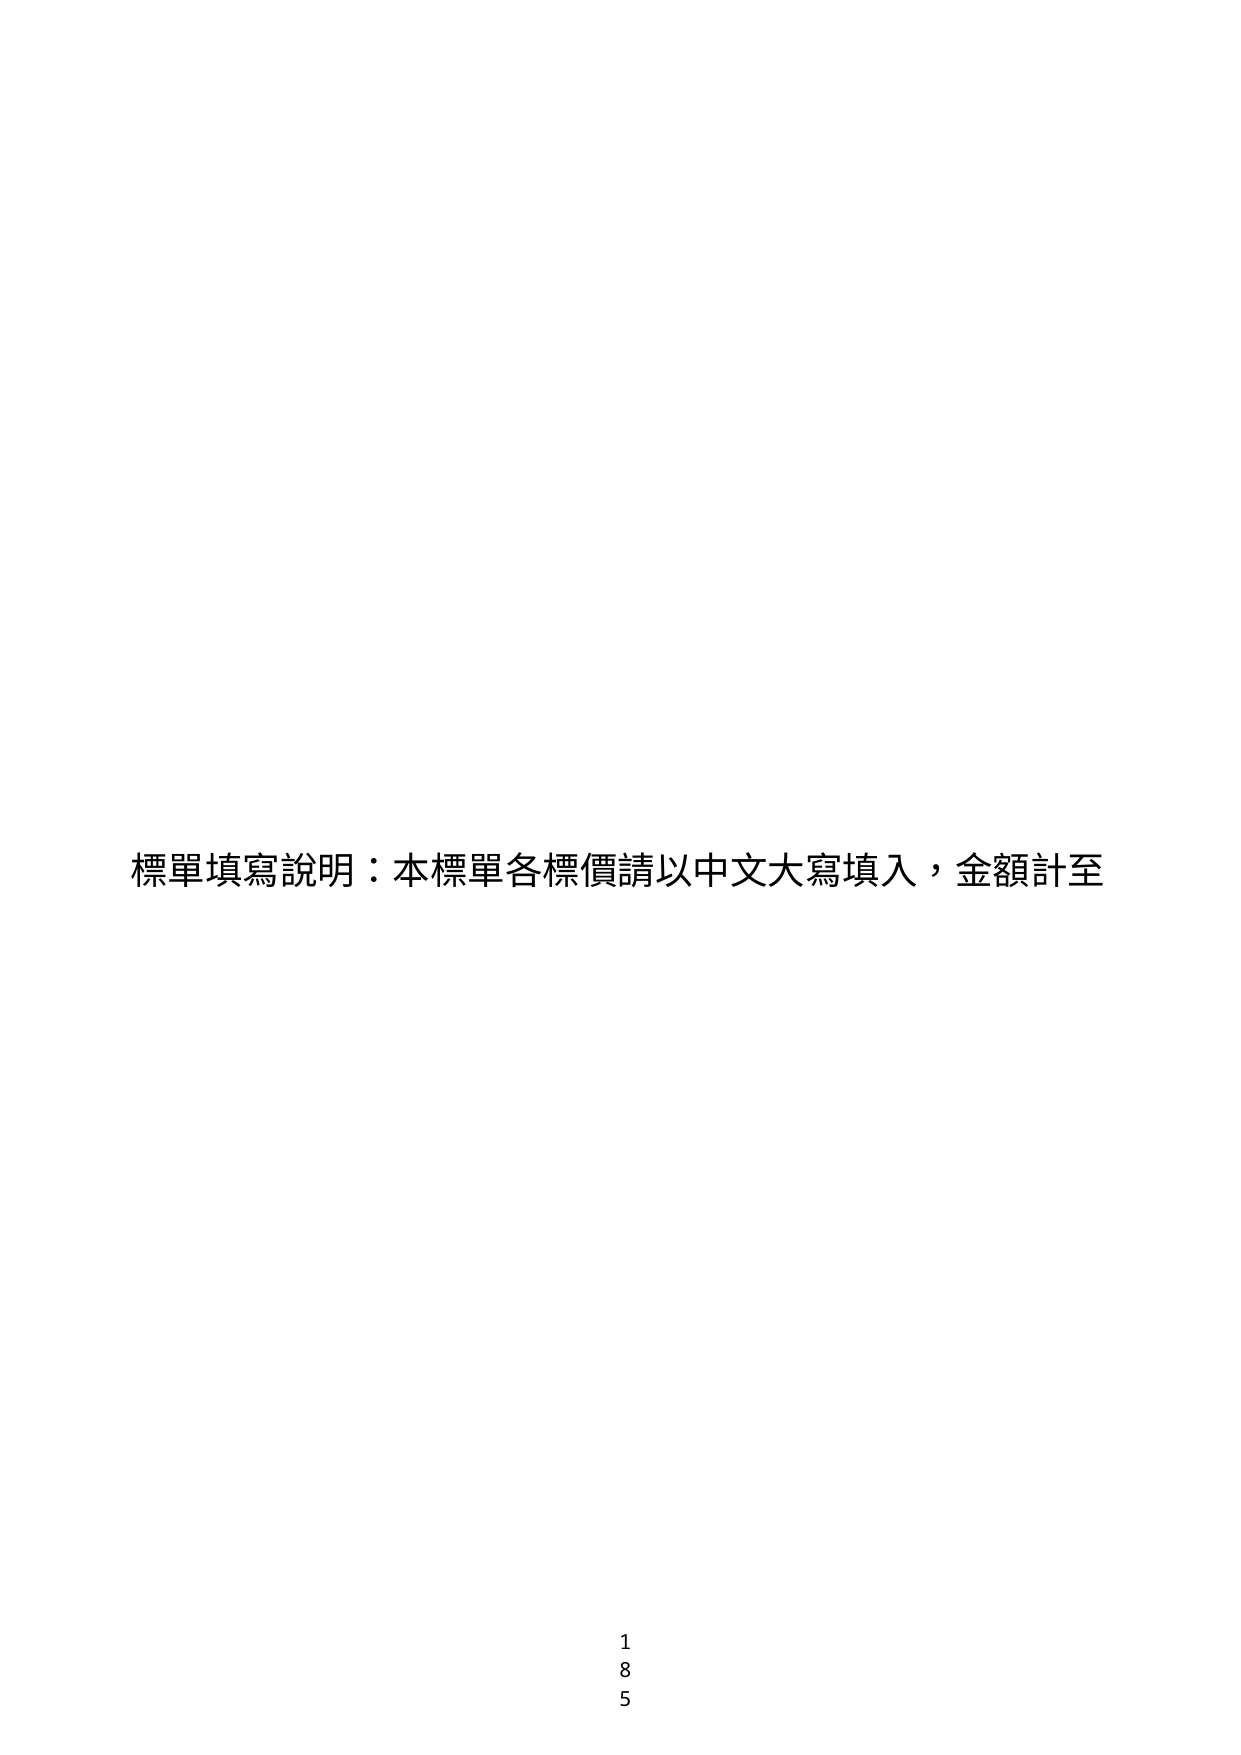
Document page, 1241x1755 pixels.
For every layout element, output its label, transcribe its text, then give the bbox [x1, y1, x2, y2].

text 標單填寫說明：本標單各標價請以中文大寫填入，金額計至 [130, 826, 1110, 889]
